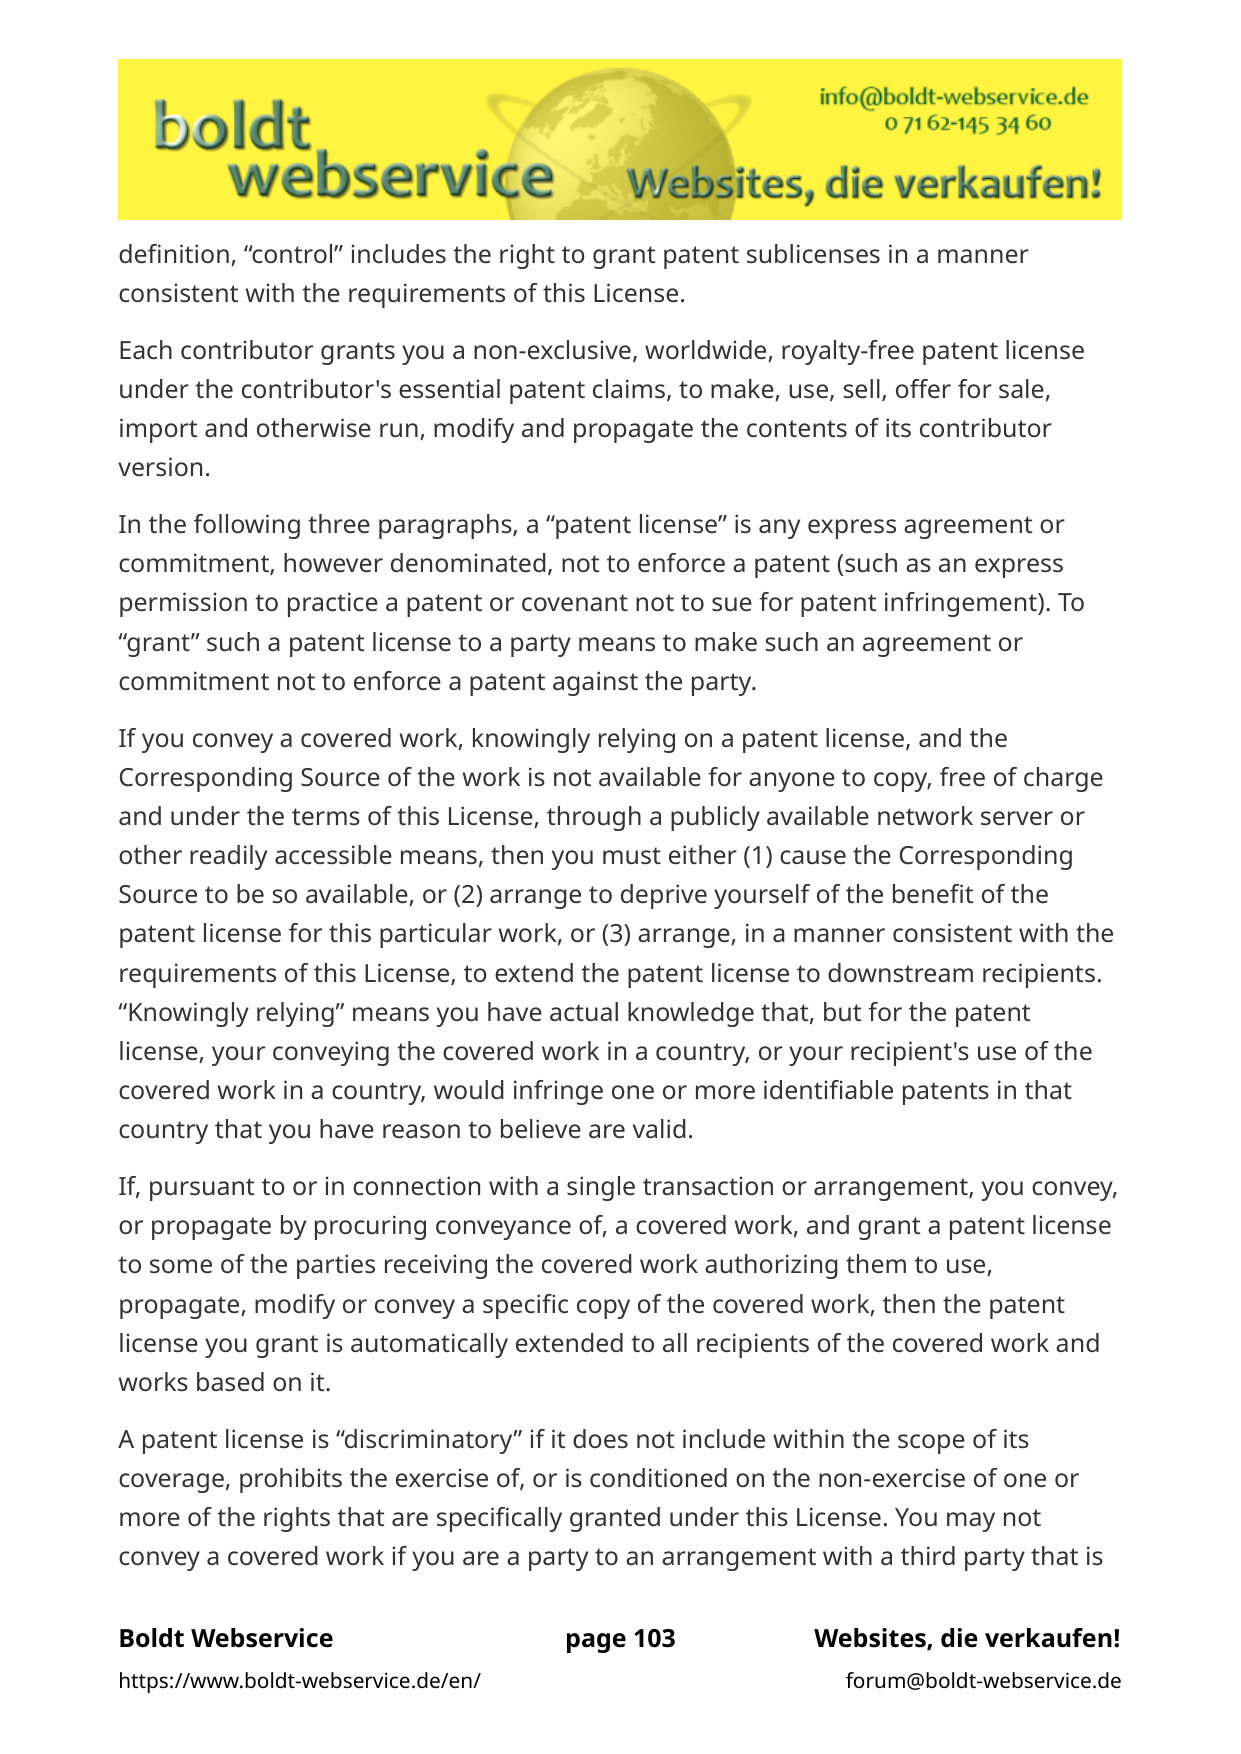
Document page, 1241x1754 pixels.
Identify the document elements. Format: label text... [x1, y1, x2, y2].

text If you convey a covered work, knowingly relying on a patent license, and the Corresponding Source of the work is not available for anyone to copy, free of charge and under the terms of this License, through a publicly available network server or other readily accessible means, then you must either (1) cause the Corresponding Source to be so available, or (2) arrange to deprive yourself of the benefit of the patent license for this particular work, or (3) arrange, in a manner consistent with the requirements of this License, to extend the patent license to downstream recipients. “Knowingly relying” means you have actual knowledge that, but for the patent license, your conveying the covered work in a country, or your recipient's use of the covered work in a country, would infringe one or more identifiable patents in that country that you have reason to believe are valid. [118, 720, 1122, 1146]
text Each contributor grants you a non-exclusive, worldwide, royalty-free patent license under the contributor's essential patent claims, to make, use, sell, offer for sale, import and otherwise run, modify and propagate the contents of its contributor version. [118, 332, 1122, 484]
text A patent license is “discriminatory” if it does not include within the scope of its coverage, prohibits the exercise of, or is conditioned on the non-exercise of one or more of the rights that are specifically granted under this License. You may not convey a covered work if you are a party to an arrangement with a third party that is [118, 1421, 1122, 1573]
text If, pursuant to or in connection with a single transaction or arrangement, you convey, or propagate by procuring conveyance of, a covered work, and grant a patent license to some of the parties receiving the covered work authorizing them to use, propagate, modify or convey a specific copy of the covered work, then the patent license you grant is automatically extended to all recipients of the covered work and works based on it. [118, 1169, 1122, 1399]
picture [118, 59, 1123, 220]
text definition, “control” includes the right to grant patent sublicenses in a manner consistent with the requirements of this License. [118, 236, 1122, 309]
text In the following three paragraphs, a “patent license” is any express agreement or commitment, however denominated, not to enforce a patent (such as an express permission to practice a patent or covenant not to sue for patent infringement). To “grant” such a patent license to a party means to make such an agreement or commitment not to enforce a patent against the party. [118, 507, 1122, 697]
